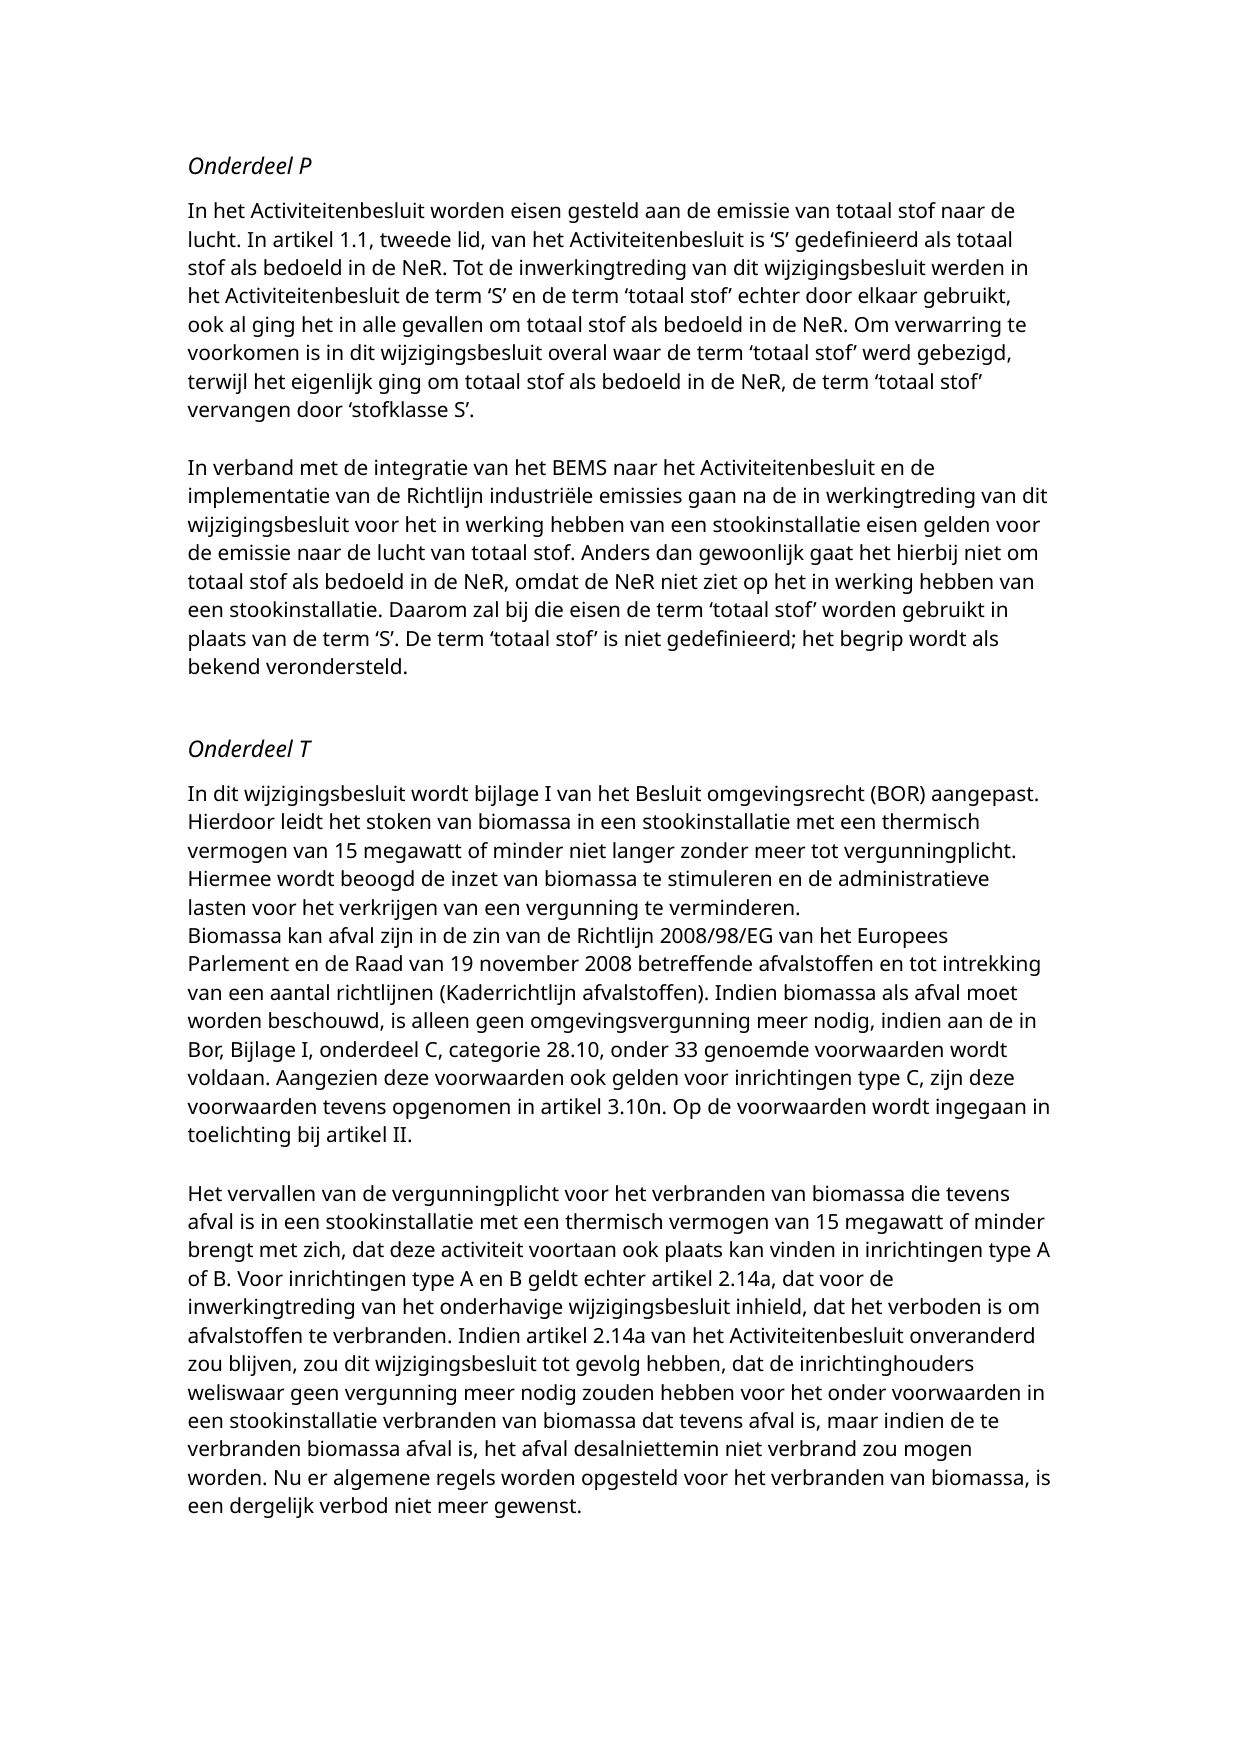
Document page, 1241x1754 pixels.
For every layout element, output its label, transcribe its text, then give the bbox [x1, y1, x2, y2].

text Biomassa kan afval zijn in de zin van de Richtlijn 2008/98/EG van het Europees Parlement en de Raad van 19 november 2008 betreffende afvalstoffen en tot intrekking van een aantal richtlijnen (Kaderrichtlijn afvalstoffen). Indien biomassa als afval moet worden beschouwd, is alleen geen omgevingsvergunning meer nodig, indien aan de in Bor, Bijlage I, onderdeel C, categorie 28.10, onder 33 genoemde voorwaarden wordt voldaan. Aangezien deze voorwaarden ook gelden voor inrichtingen type C, zijn deze voorwaarden tevens opgenomen in artikel 3.10n. Op de voorwaarden wordt ingegaan in toelichting bij artikel II. [187, 921, 1053, 1149]
text Het vervallen van de vergunningplicht voor het verbranden van biomassa die tevens afval is in een stookinstallatie met een thermisch vermogen van 15 megawatt of minder brengt met zich, dat deze activiteit voortaan ook plaats kan vinden in inrichtingen type A of B. Voor inrichtingen type A en B geldt echter artikel 2.14a, dat voor de inwerkingtreding van het onderhavige wijzigingsbesluit inhield, dat het verboden is om afvalstoffen te verbranden. Indien artikel 2.14a van het Activiteitenbesluit onveranderd zou blijven, zou dit wijzigingsbesluit tot gevolg hebben, dat de inrichtinghouders weliswaar geen vergunning meer nodig zouden hebben voor het onder voorwaarden in een stookinstallatie verbranden van biomassa dat tevens afval is, maar indien de te verbranden biomassa afval is, het afval desalniettemin niet verbrand zou mogen worden. Nu er algemene regels worden opgesteld voor het verbranden van biomassa, is een dergelijk verbod niet meer gewenst. [187, 1179, 1053, 1520]
text In het Activiteitenbesluit worden eisen gesteld aan de emissie van totaal stof naar de lucht. In artikel 1.1, tweede lid, van het Activiteitenbesluit is ‘S’ gedefinieerd als totaal stof als bedoeld in de NeR. Tot de inwerkingtreding van dit wijzigingsbesluit werden in het Activiteitenbesluit de term ‘S’ en de term ‘totaal stof’ echter door elkaar gebruikt, ook al ging het in alle gevallen om totaal stof als bedoeld in de NeR. Om verwarring te voorkomen is in dit wijzigingsbesluit overal waar de term ‘totaal stof’ werd gebezigd, terwijl het eigenlijk ging om totaal stof als bedoeld in de NeR, de term ‘totaal stof’ vervangen door ‘stofklasse S’. [187, 196, 1053, 424]
subtitle Onderdeel T [187, 733, 1053, 764]
text In dit wijzigingsbesluit wordt bijlage I van het Besluit omgevingsrecht (BOR) aangepast. Hierdoor leidt het stoken van biomassa in een stookinstallatie met een thermisch vermogen van 15 megawatt of minder niet langer zonder meer tot vergunningplicht. Hiermee wordt beoogd de inzet van biomassa te stimuleren en de administratieve lasten voor het verkrijgen van een vergunning te verminderen. [187, 779, 1053, 921]
text In verband met de integratie van het BEMS naar het Activiteitenbesluit en de implementatie van de Richtlijn industriële emissies gaan na de in werkingtreding van dit wijzigingsbesluit voor het in werking hebben van een stookinstallatie eisen gelden voor de emissie naar de lucht van totaal stof. Anders dan gewoonlijk gaat het hierbij niet om totaal stof als bedoeld in de NeR, omdat de NeR niet ziet op het in werking hebben van een stookinstallatie. Daarom zal bij die eisen de term ‘totaal stof’ worden gebruikt in plaats van de term ‘S’. De term ‘totaal stof’ is niet gedefinieerd; het begrip wordt als bekend verondersteld. [187, 453, 1053, 681]
subtitle Onderdeel P [187, 150, 1053, 181]
